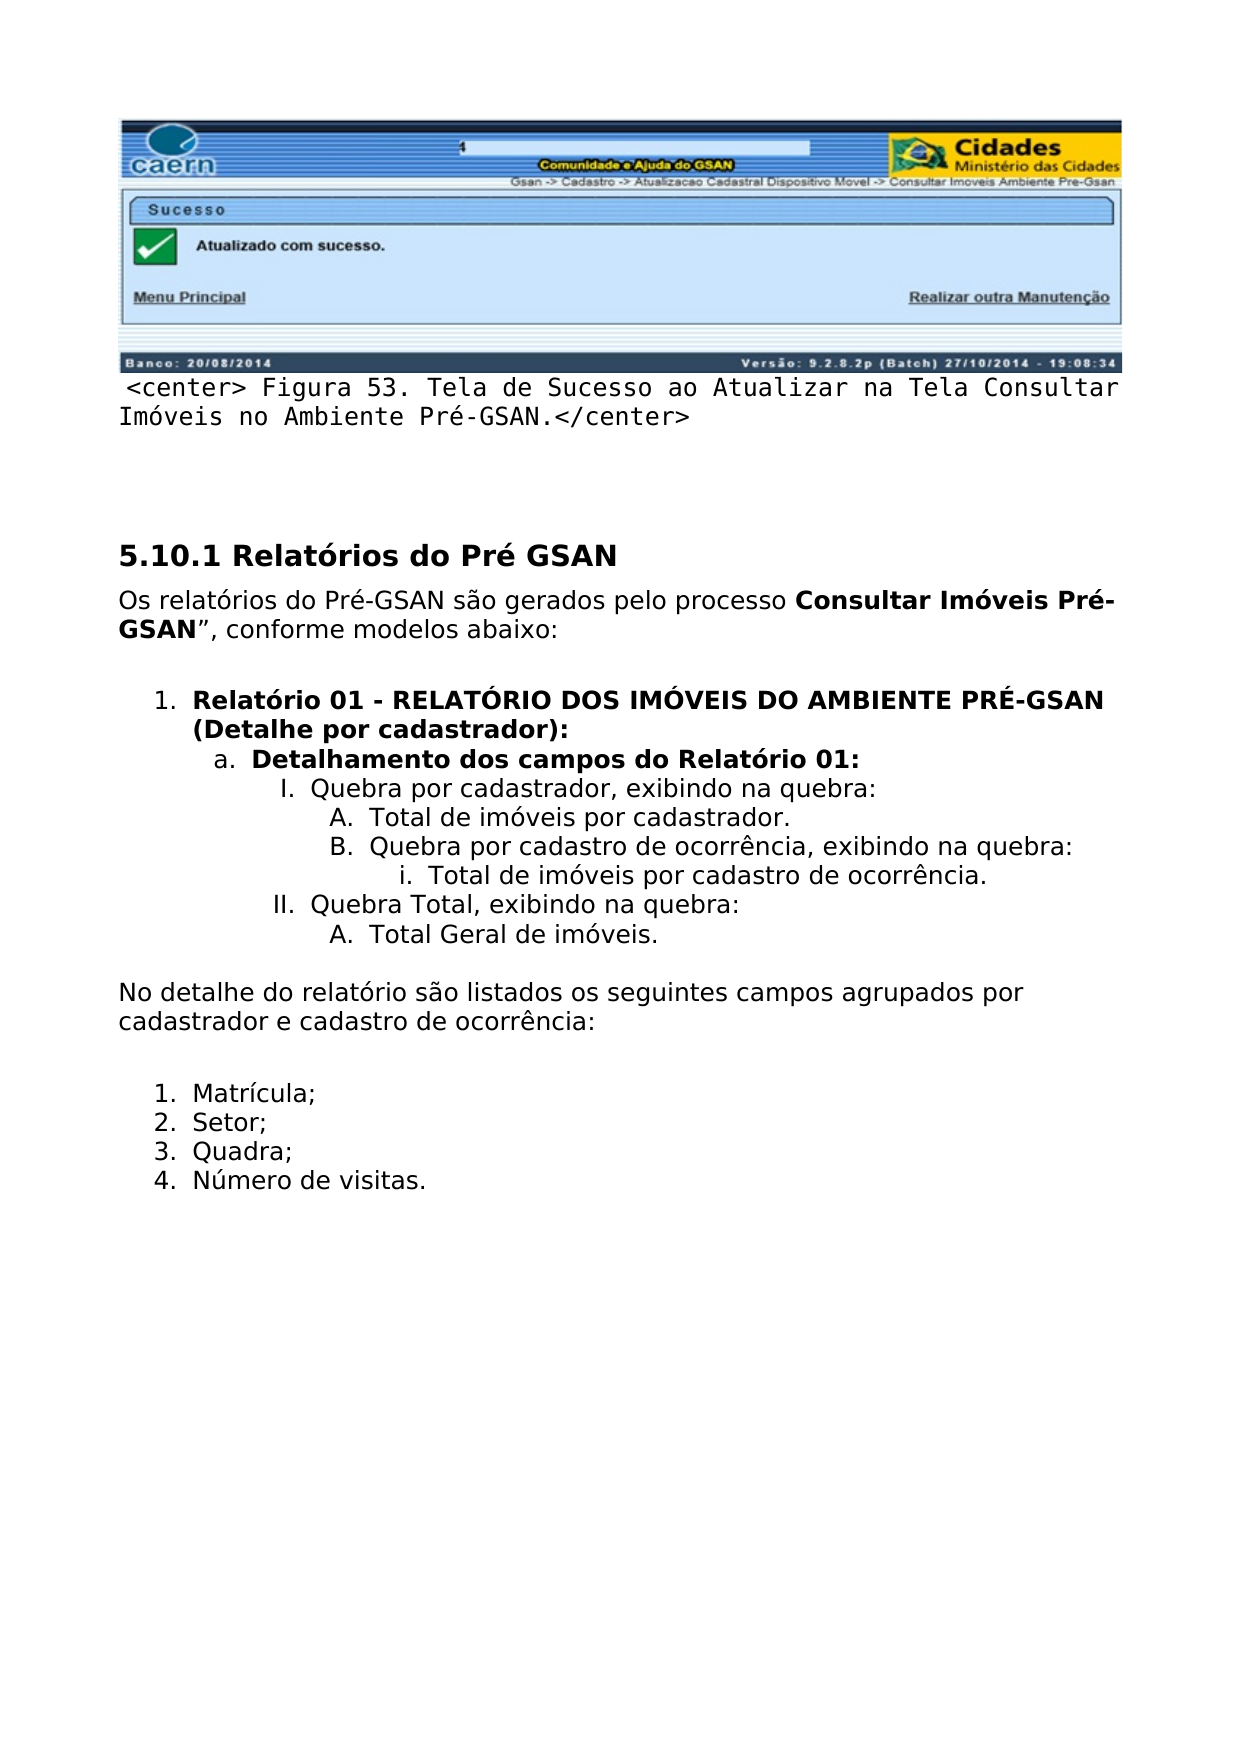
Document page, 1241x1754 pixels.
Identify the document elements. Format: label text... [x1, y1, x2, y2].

list Número de visitas. [177, 1166, 1122, 1195]
subtitle 5.10.1 Relatórios do Pré GSAN [118, 540, 1122, 574]
list Total Geral de imóveis. [354, 920, 1122, 949]
list Relatório 01 - RELATÓRIO DOS IMÓVEIS DO AMBIENTE PRÉ-GSAN (Detalhe por cadastrador): [177, 686, 1122, 745]
text No detalhe do relatório são listados os seguintes campos agrupados por cadastrador e cadastro de ocorrência: [118, 978, 1122, 1037]
text <center> Figura 53. Tela de Sucesso ao Atualizar na Tela Consultar Imóveis no Ambiente Pré-GSAN.</center> [118, 373, 1122, 431]
list Total de imóveis por cadastro de ocorrência. [413, 861, 1122, 891]
picture [118, 118, 1123, 373]
list Quadra; [177, 1137, 1122, 1166]
list Quebra por cadastro de ocorrência, exibindo na quebra: [354, 832, 1122, 861]
list Quebra por cadastrador, exibindo na quebra: [295, 774, 1122, 803]
list Total de imóveis por cadastrador. [354, 803, 1122, 832]
list Quebra Total, exibindo na quebra: [295, 891, 1122, 920]
list Detalhamento dos campos do Relatório 01: [236, 745, 1122, 774]
list Setor; [177, 1108, 1122, 1137]
text Os relatórios do Pré-GSAN são gerados pelo processo Consultar Imóveis Pré-GSAN”, conforme modelos abaixo: [118, 586, 1122, 644]
list Matrícula; [177, 1079, 1122, 1108]
